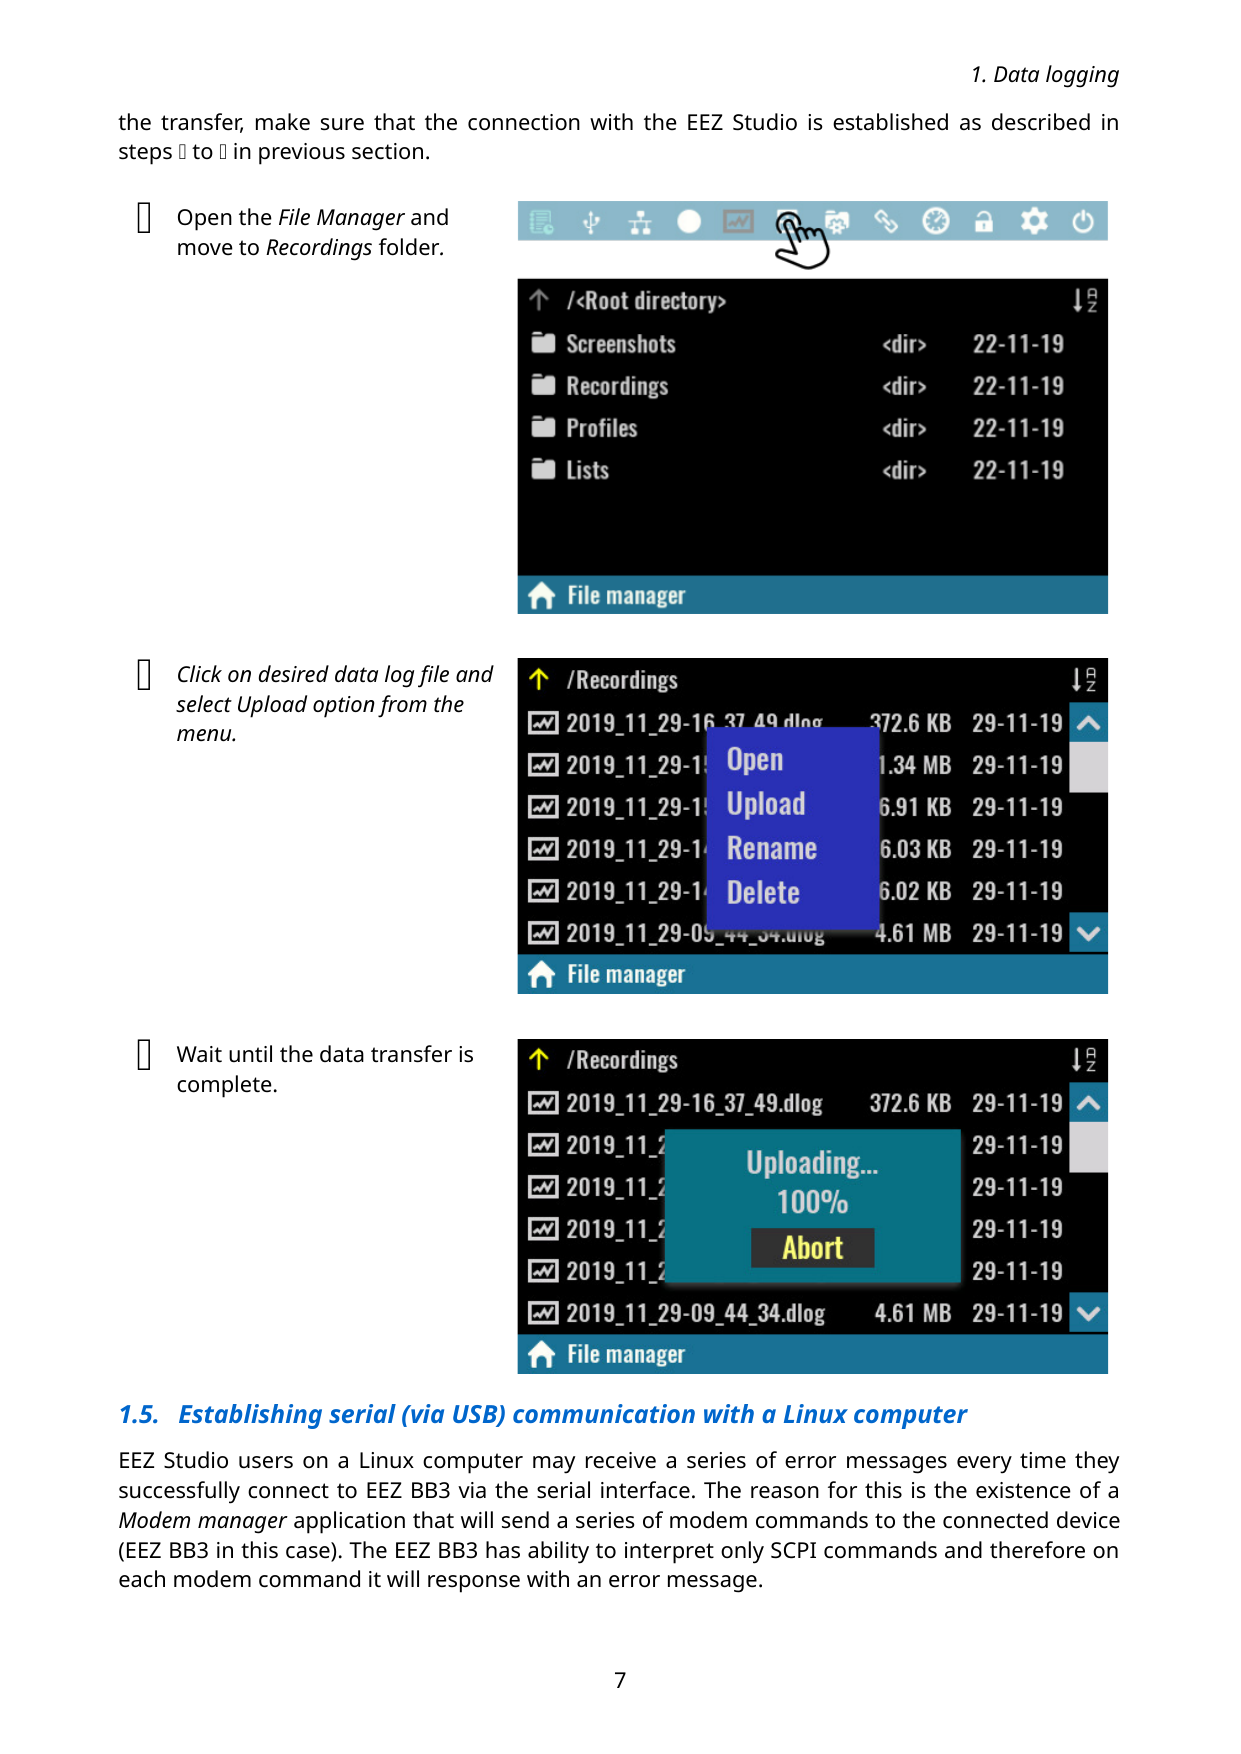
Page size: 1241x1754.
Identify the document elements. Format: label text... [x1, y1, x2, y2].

table_header  [118, 1033, 171, 1396]
table_header Open the File Manager and move to Recordings folder. [171, 196, 503, 636]
table_header Click on desired data log file and select Upload option from the menu. [171, 653, 503, 1016]
picture [517, 201, 1109, 614]
table_header [503, 653, 1123, 993]
table_header [503, 196, 1123, 636]
table_header [503, 1374, 1123, 1396]
picture [517, 658, 1109, 994]
table_header Wait until the data transfer is complete. [171, 1033, 503, 1396]
table_header [503, 1033, 1123, 1373]
picture [517, 1039, 1109, 1374]
table_header [503, 994, 1123, 1016]
table_header  [118, 653, 171, 1016]
subtitle Establishing serial (via USB) communication with a Linux computer [118, 1396, 1122, 1430]
text EEZ Studio users on a Linux computer may receive a series of error messages every time they successfully connect to EEZ BB3 via the serial interface. The reason for this is the existence of a Modem manager application that will send a series of modem commands to the connected device (EEZ BB3 in this case). The EEZ BB3 has ability to interpret only SCPI commands and therefore on each modem command it will response with an error message. [118, 1445, 1122, 1594]
table_header  [118, 196, 171, 636]
text the transfer, make sure that the connection with the EEZ Studio is established as described in steps  to  in previous section. [118, 107, 1122, 166]
